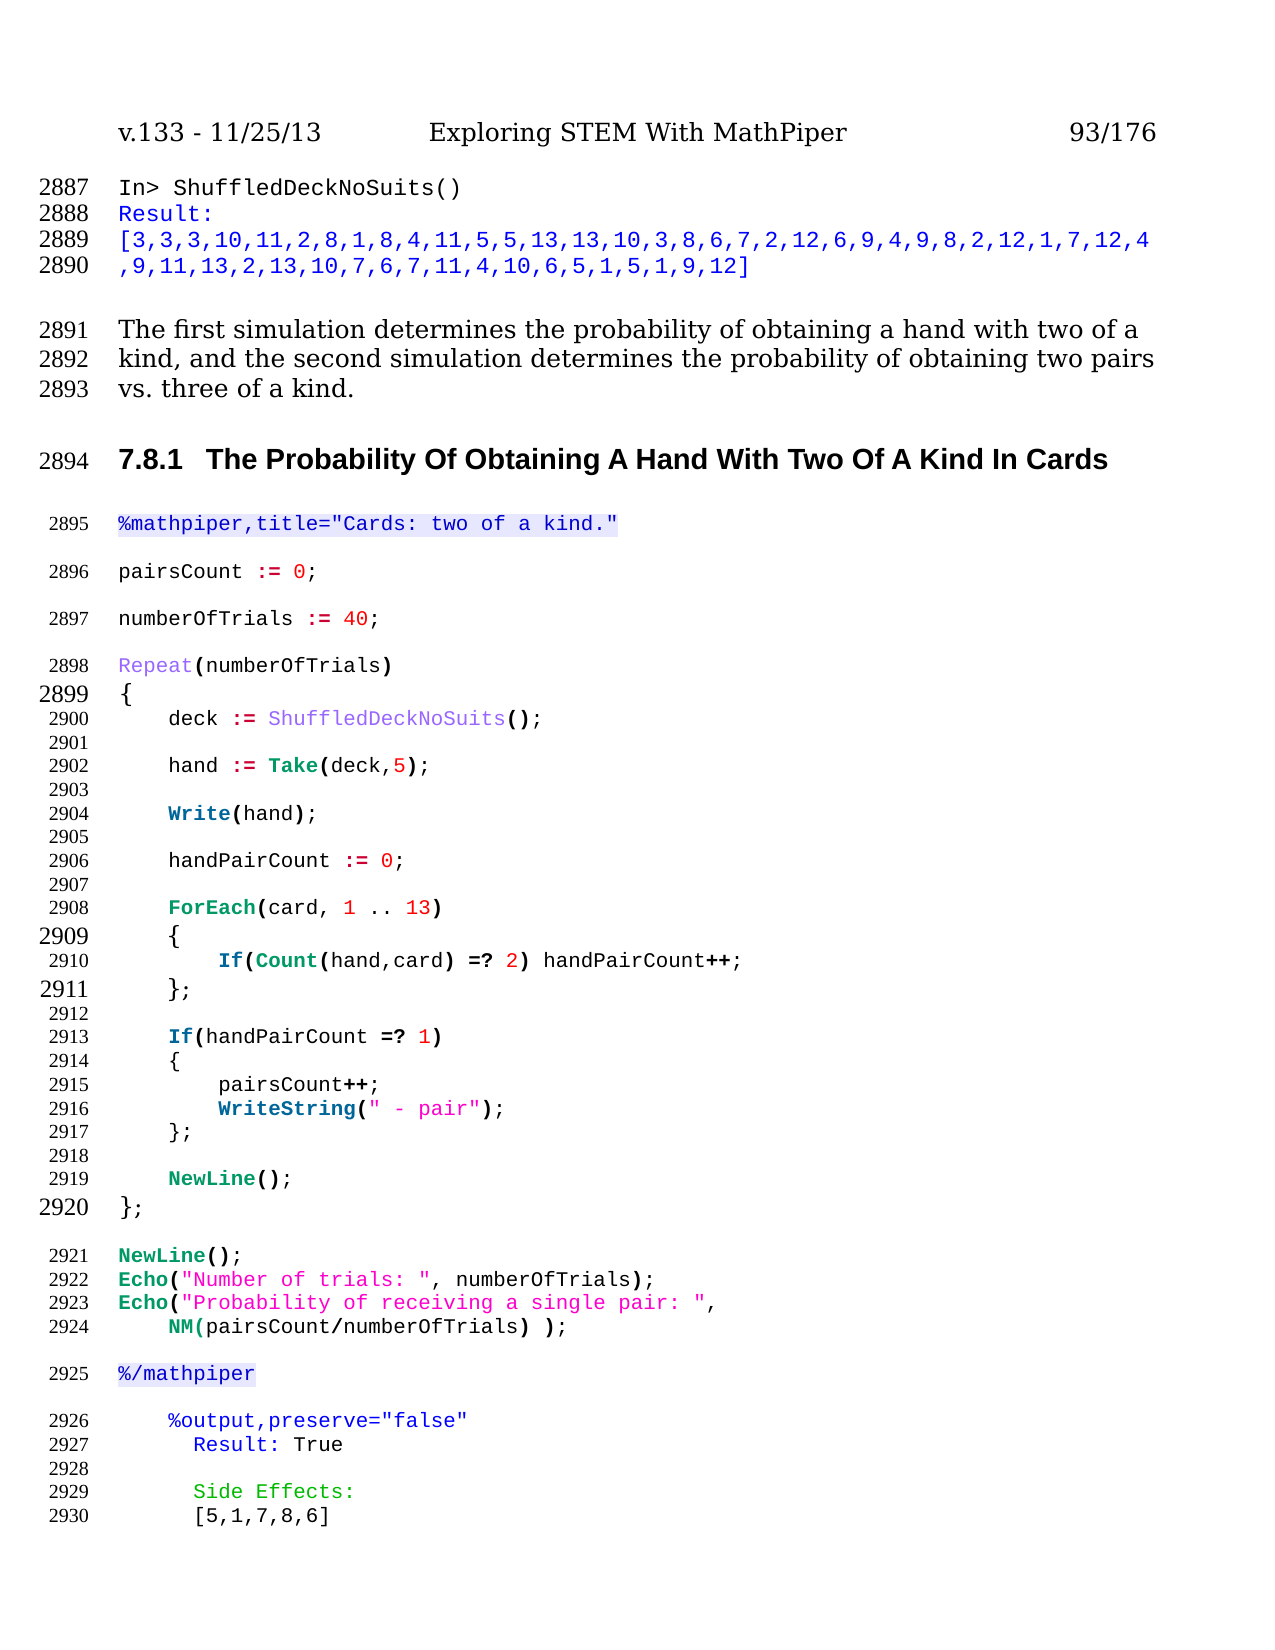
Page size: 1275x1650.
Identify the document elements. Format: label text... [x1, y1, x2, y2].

text Write(hand); [118, 803, 1157, 826]
text numberOfTrials := 40; [118, 608, 1157, 632]
text { [118, 921, 1157, 950]
subtitle The Probability Of Obtaining A Hand With Two Of A Kind In Cards [118, 442, 1157, 476]
text %mathpiper,title="Cards: two of a kind." [118, 513, 1157, 537]
text In> ShuffledDeckNoSuits() [118, 177, 1157, 203]
text If(Count(hand,card) =? 2) handPairCount++; [118, 950, 1157, 974]
text WriteString(" - pair"); [118, 1097, 1157, 1121]
text { [118, 679, 1157, 708]
text The first simulation determines the probability of obtaining a hand with two of a kind, and the second simulation determines the probability of obtaining two pairs vs. three of a kind. [118, 315, 1157, 403]
text [5,1,7,8,6] [118, 1505, 1157, 1529]
text Side Effects: [118, 1481, 1157, 1505]
text Echo("Probability of receiving a single pair: ", [118, 1292, 1157, 1316]
text NM(pairsCount/numberOfTrials) ); [118, 1316, 1157, 1339]
text %output,preserve="false" [118, 1410, 1157, 1434]
text }; [118, 974, 1157, 1003]
text pairsCount++; [118, 1074, 1157, 1097]
text NewLine(); [118, 1245, 1157, 1268]
text ForEach(card, 1 .. 13) [118, 897, 1157, 921]
text NewLine(); [118, 1168, 1157, 1192]
text Result: [3,3,3,10,11,2,8,1,8,4,11,5,5,13,13,10,3,8,6,7,2,12,6,9,4,9,8,2,12,1,7,12,4,9,11,13,2,13,10,7,6,7,11,4,10,6,5,1,5,1,9,12] [118, 203, 1157, 281]
text handPairCount := 0; [118, 850, 1157, 874]
text %/mathpiper [118, 1363, 1157, 1387]
text pairsCount := 0; [118, 561, 1157, 584]
text hand := Take(deck,5); [118, 755, 1157, 779]
text Result: True [118, 1434, 1157, 1458]
text Repeat(numberOfTrials) [118, 655, 1157, 679]
text If(handPairCount =? 1) [118, 1027, 1157, 1050]
text }; [118, 1192, 1157, 1221]
text }; [118, 1121, 1157, 1145]
text { [118, 1050, 1157, 1074]
text Echo("Number of trials: ", numberOfTrials); [118, 1268, 1157, 1292]
text deck := ShuffledDeckNoSuits(); [118, 708, 1157, 732]
